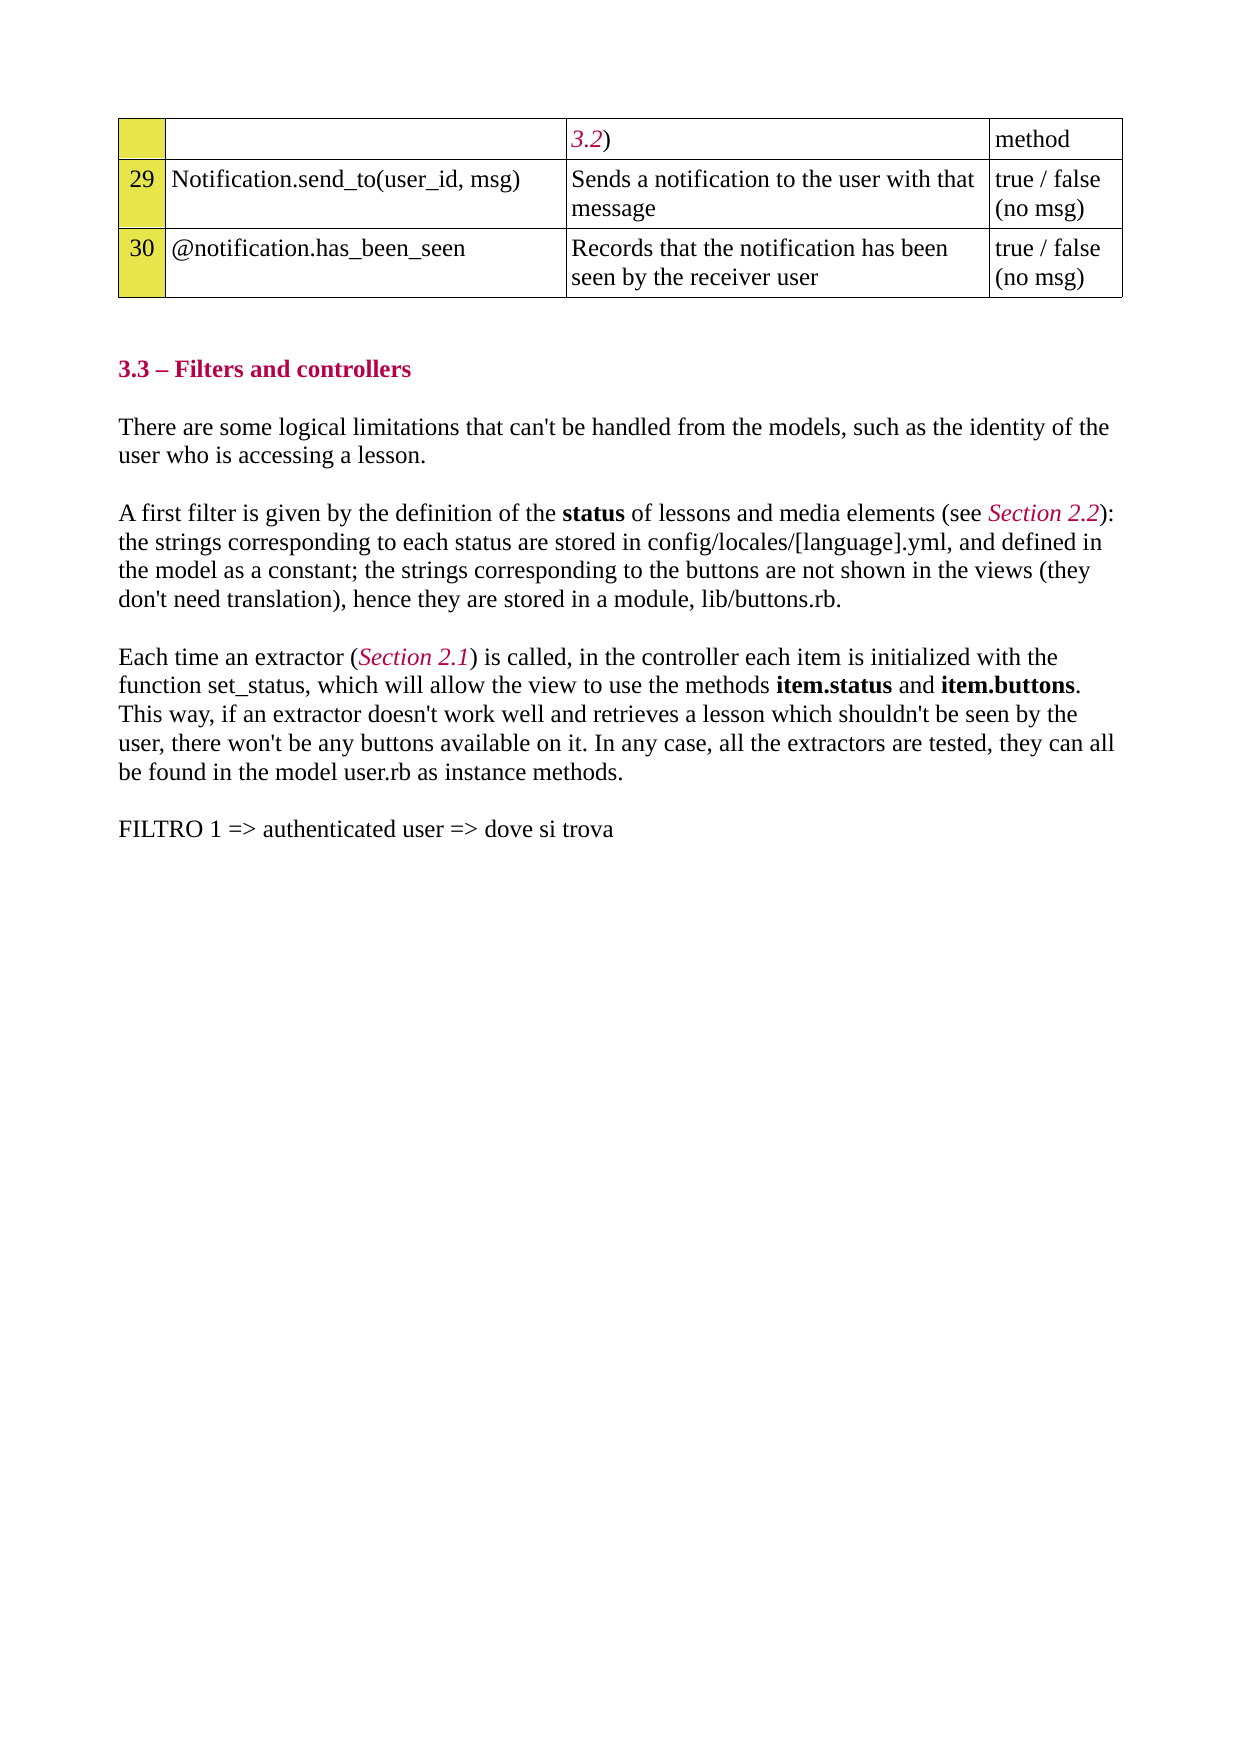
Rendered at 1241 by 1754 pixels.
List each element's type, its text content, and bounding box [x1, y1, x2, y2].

table_cell @notification.has_been_seen [166, 229, 566, 297]
text There are some logical limitations that can't be handled from the models, such as the identity of the user who is accessing a lesson. [118, 412, 1122, 469]
text Each time an extractor (Section 2.1) is called, in the controller each item is initialized with the function set_status, which will allow the view to use the methods item.status and item.buttons. This way, if an extractor doesn't work well and retrieves a lesson which shouldn't be seen by the user, there won't be any buttons available on it. In any case, all the extractors are tested, they can all be found in the model user.rb as instance methods. [118, 642, 1122, 785]
table_cell true / false (no msg) [990, 160, 1122, 227]
table_cell Notification.send_to(user_id, msg) [166, 160, 566, 227]
table_cell true / false (no msg) [990, 229, 1122, 297]
table_cell 3.2) [567, 119, 989, 158]
text FILTRO 1 => authenticated user => dove si trova [118, 814, 1122, 843]
table_cell Records that the notification has been seen by the receiver user [567, 229, 989, 297]
text A first filter is given by the definition of the status of lessons and media elements (see Section 2.2): the strings corresponding to each status are stored in config/locales/[language].yml, and defined in the model as a constant; the strings corresponding to the buttons are not shown in the views (they don't need translation), hence they are stored in a module, lib/buttons.rb. [118, 498, 1122, 613]
table_cell Sends a notification to the user with that message [567, 160, 989, 227]
table_cell 30 [119, 229, 165, 297]
text 3.3 – Filters and controllers [118, 354, 1122, 383]
table_cell [119, 119, 165, 158]
table_cell [166, 119, 566, 158]
table_cell 29 [119, 160, 165, 227]
table_cell method [990, 119, 1122, 158]
